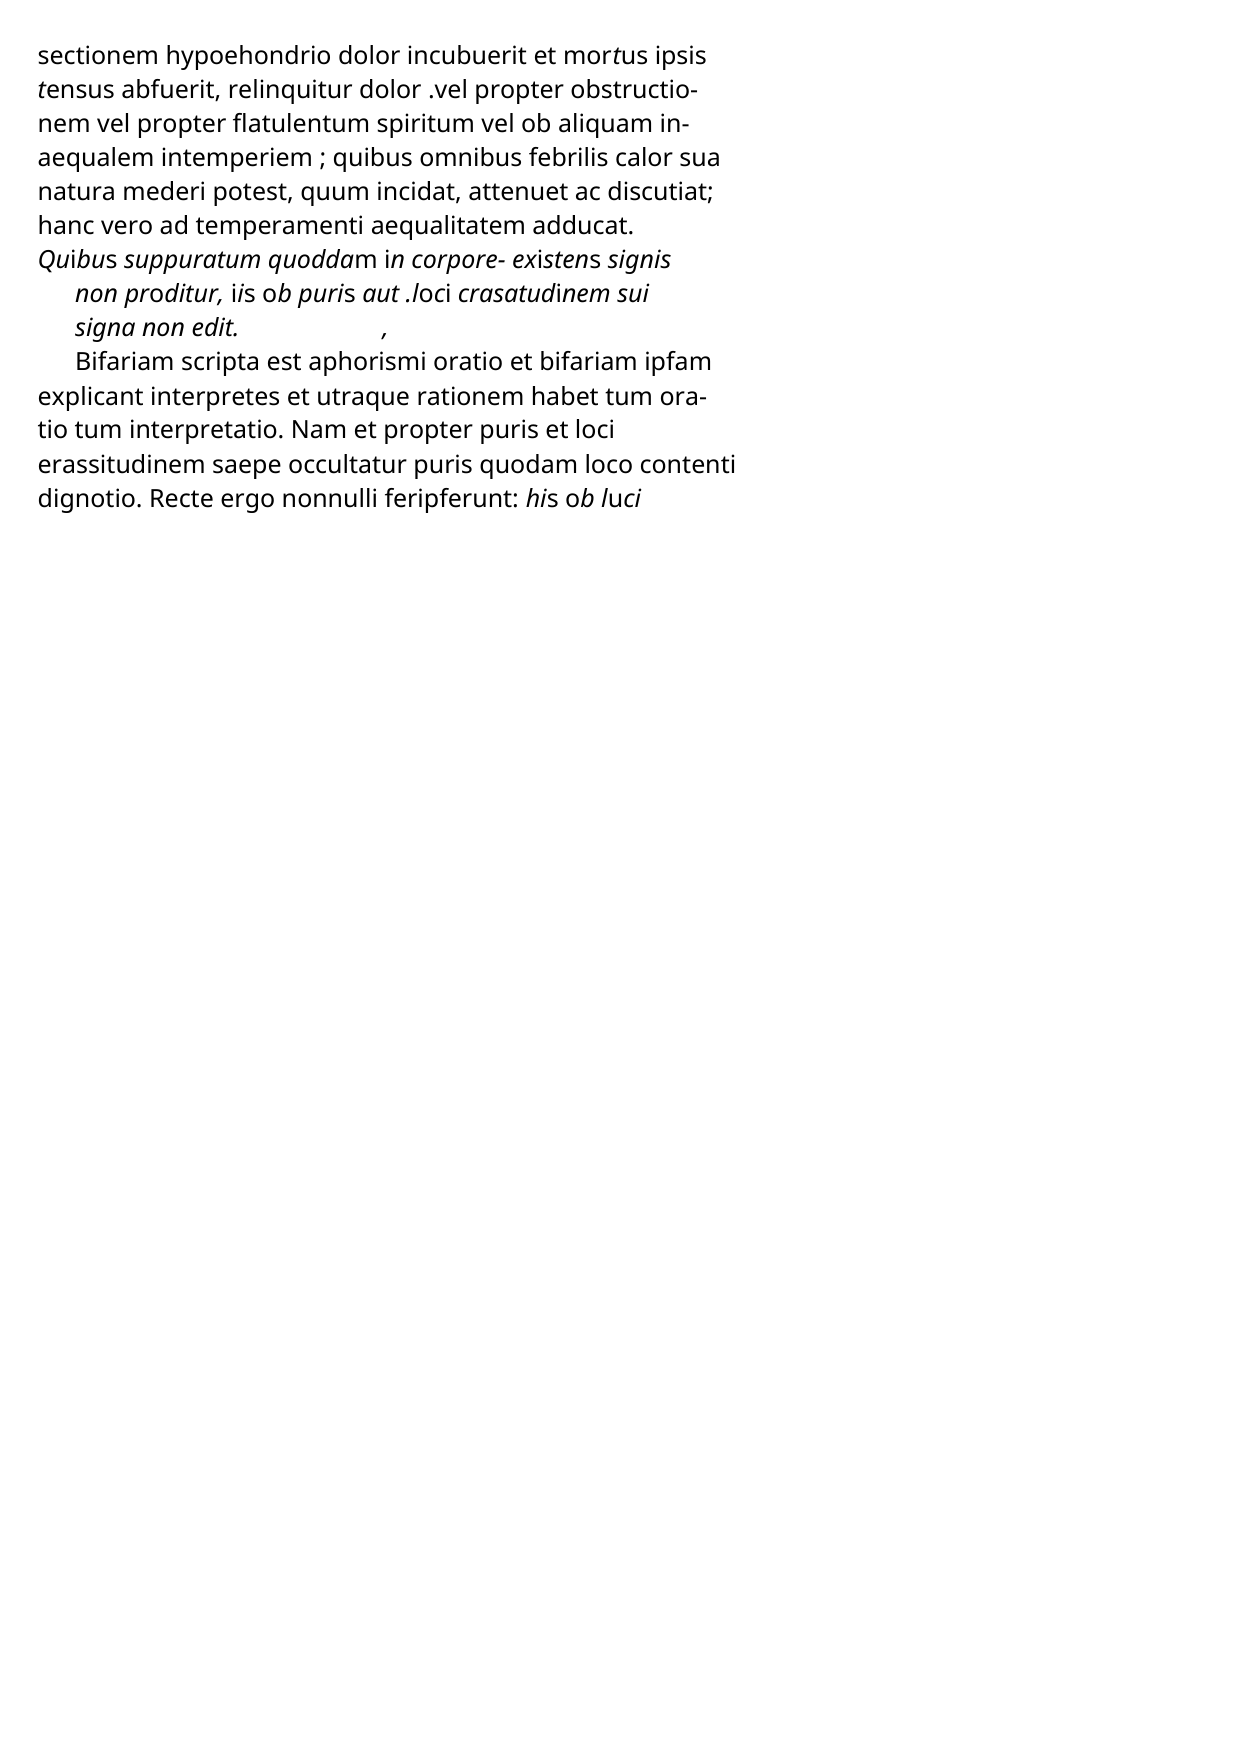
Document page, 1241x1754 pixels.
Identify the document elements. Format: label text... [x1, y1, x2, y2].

text Quibus suppuratum quoddam in corpore- existens signis non proditur, iis ob puris aut .loci crasatudinem sui signa non edit. , [37, 242, 1203, 344]
text sectionem hypoehondrio dolor incubuerit et mortus ipsis tensus abfuerit, relinquitur dolor .vel propter obstructio- nem vel propter flatulentum spiritum vel ob aliquam in- aequalem intemperiem ; quibus omnibus febrilis calor sua natura mederi potest, quum incidat, attenuet ac discutiat; hanc vero ad temperamenti aequalitatem adducat. [37, 37, 1203, 242]
text Bifariam scripta est aphorismi oratio et bifariam ipfam explicant interpretes et utraque rationem habet tum ora- tio tum interpretatio. Nam et propter puris et loci erassitudinem saepe occultatur puris quodam loco contenti dignotio. Recte ergo nonnulli feripferunt: his ob luci [37, 344, 1203, 514]
